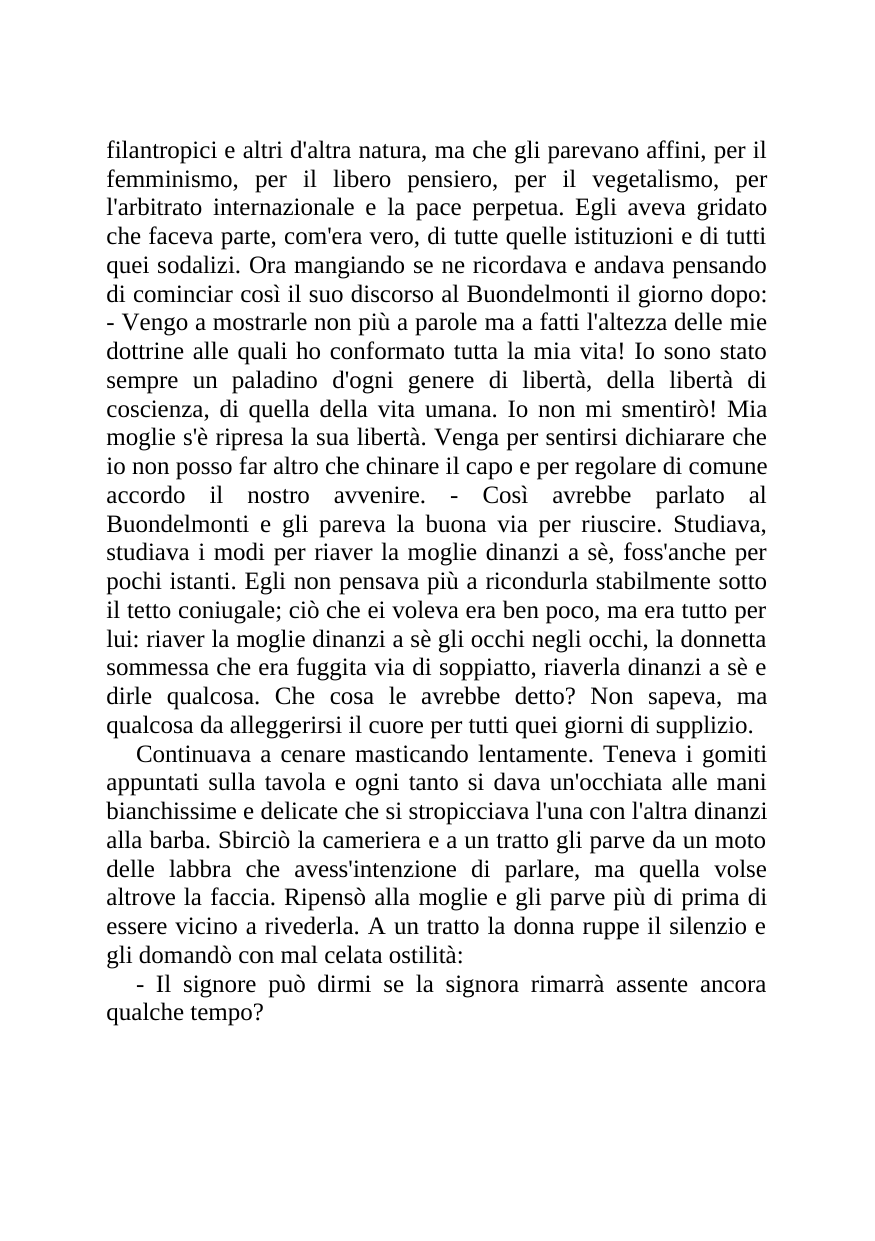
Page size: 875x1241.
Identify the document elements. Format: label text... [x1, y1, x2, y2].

text filantropici e altri d'altra natura, ma che gli parevano affini, per il femminismo, per il libero pensiero, per il vegetalismo, per l'arbitrato internazionale e la pace perpetua. Egli aveva gridato che faceva parte, com'era vero, di tutte quelle istituzioni e di tutti quei sodalizi. Ora mangiando se ne ricordava e andava pensando di cominciar così il suo discorso al Buondelmonti il giorno dopo: - Vengo a mostrarle non più a parole ma a fatti l'altezza delle mie dottrine alle quali ho conformato tutta la mia vita! Io sono stato sempre un paladino d'ogni genere di libertà, della libertà di coscienza, di quella della vita umana. Io non mi smentirò! Mia moglie s'è ripresa la sua libertà. Venga per sentirsi dichiarare che io non posso far altro che chinare il capo e per regolare di comune accordo il nostro avvenire. - Così avrebbe parlato al Buondelmonti e gli pareva la buona via per riuscire. Studiava, studiava i modi per riaver la moglie dinanzi a sè, foss'anche per pochi istanti. Egli non pensava più a ricondurla stabilmente sotto il tetto coniugale; ciò che ei voleva era ben poco, ma era tutto per lui: riaver la moglie dinanzi a sè gli occhi negli occhi, la donnetta sommessa che era fuggita via di soppiatto, riaverla dinanzi a sè e dirle qualcosa. Che cosa le avrebbe detto? Non sapeva, ma qualcosa da alleggerirsi il cuore per tutti quei giorni di supplizio. [106, 135, 768, 739]
text - Il signore può dirmi se la signora rimarrà assente ancora qualche tempo? [106, 969, 768, 1026]
text Continuava a cenare masticando lentamente. Teneva i gomiti appuntati sulla tavola e ogni tanto si dava un'occhiata alle mani bianchissime e delicate che si stropicciava l'una con l'altra dinanzi alla barba. Sbirciò la cameriera e a un tratto gli parve da un moto delle labbra che avess'intenzione di parlare, ma quella volse altrove la faccia. Ripensò alla moglie e gli parve più di prima di essere vicino a rivederla. A un tratto la donna ruppe il silenzio e gli domandò con mal celata ostilità: [106, 739, 768, 969]
